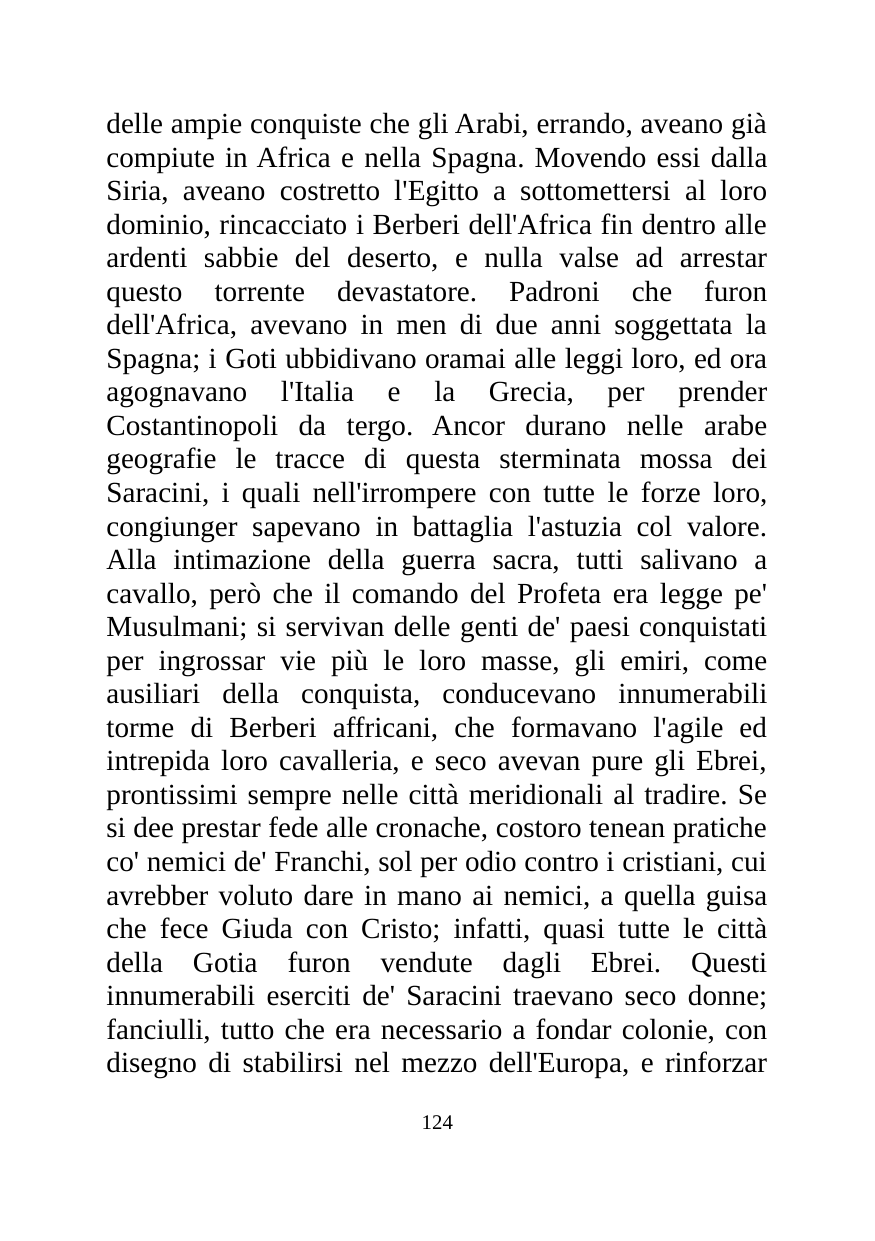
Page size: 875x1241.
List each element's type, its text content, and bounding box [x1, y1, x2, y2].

text delle ampie conquiste che gli Arabi, errando, aveano già compiute in Africa e nella Spagna. Movendo essi dalla Siria, aveano costretto l'Egitto a sottomettersi al loro dominio, rincacciato i Berberi dell'Africa fin dentro alle ardenti sabbie del deserto, e nulla valse ad arrestar questo torrente devastatore. Padroni che furon dell'Africa, avevano in men di due anni soggettata la Spagna; i Goti ubbidivano oramai alle leggi loro, ed ora agognavano l'Italia e la Grecia, per prender Costantinopoli da tergo. Ancor durano nelle arabe geografie le tracce di questa sterminata mossa dei Saracini, i quali nell'irrompere con tutte le forze loro, congiunger sapevano in battaglia l'astuzia col valore. Alla intimazione della guerra sacra, tutti salivano a cavallo, però che il comando del Profeta era legge pe' Musulmani; si servivan delle genti de' paesi conquistati per ingrossar vie più le loro masse, gli emiri, come ausiliari della conquista, conducevano innumerabili torme di Berberi affricani, che formavano l'agile ed intrepida loro cavalleria, e seco avevan pure gli Ebrei, prontissimi sempre nelle città meridionali al tradire. Se si dee prestar fede alle cronache, costoro tenean pratiche co' nemici de' Franchi, sol per odio contro i cristiani, cui avrebber voluto dare in mano ai nemici, a quella guisa che fece Giuda con Cristo; infatti, quasi tutte le città della Gotia furon vendute dagli Ebrei. Questi innumerabili eserciti de' Saracini traevano seco donne; fanciulli, tutto che era necessario a fondar colonie, con disegno di stabilirsi nel mezzo dell'Europa, e rinforzar [106, 106, 768, 1079]
